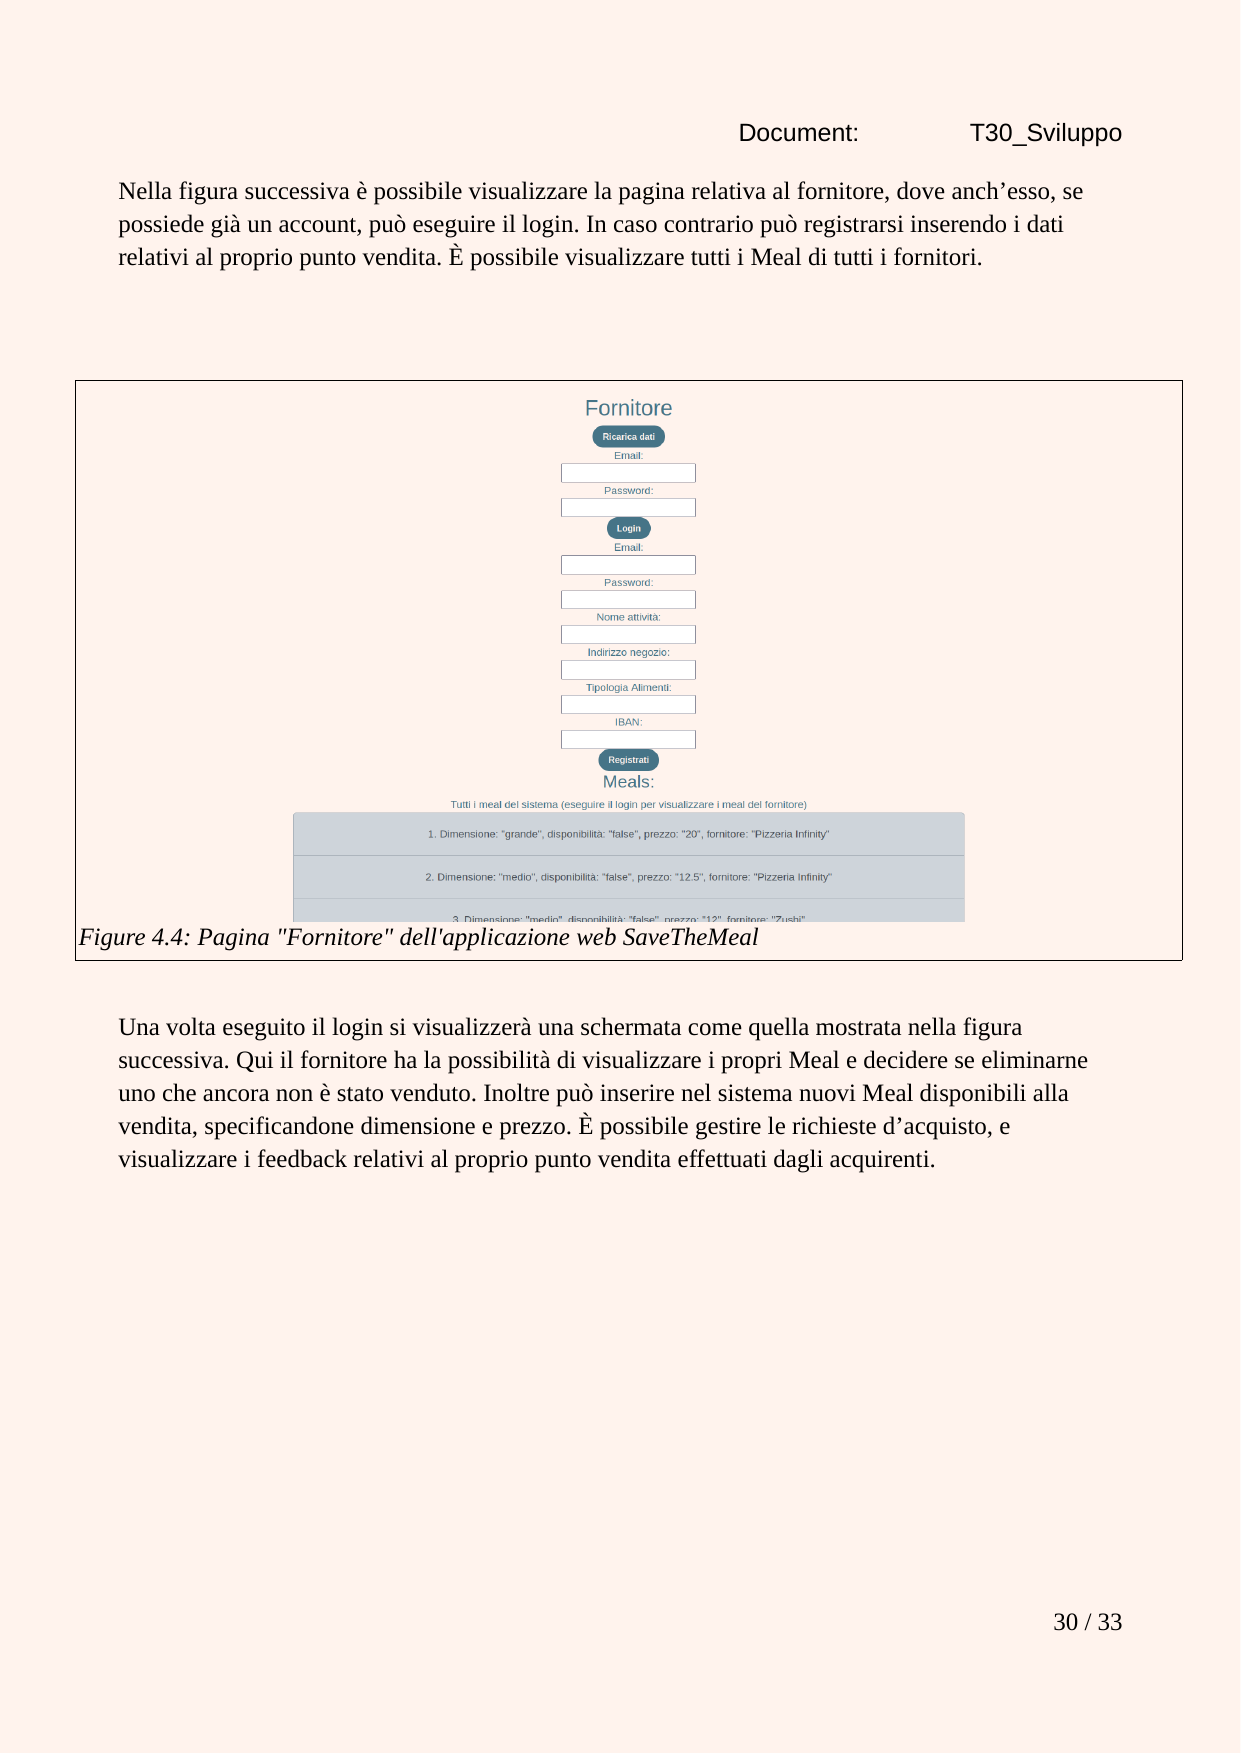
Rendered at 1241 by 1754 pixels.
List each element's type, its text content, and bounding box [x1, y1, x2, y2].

text Una volta eseguito il login si visualizzerà una schermata come quella mostrata nella figura successiva. Qui il fornitore ha la possibilità di visualizzare i propri Meal e decidere se eliminarne uno che ancora non è stato venduto. Inoltre può inserire nel sistema nuovi Meal disponibili alla vendita, specificandone dimensione e prezzo. È possibile gestire le richieste d’acquisto, e visualizzare i feedback relativi al proprio punto vendita effettuati dagli acquirenti. [118, 1012, 1122, 1173]
picture [126, 395, 1131, 922]
text Figure 4.4: Pagina "Fornitore" dell'applicazione web SaveTheMeal [78, 922, 1179, 950]
text Nella figura successiva è possibile visualizzare la pagina relativa al fornitore, dove anch’esso, se possiede già un account, può eseguire il login. In caso contrario può registrarsi inserendo i dati relativi al proprio punto vendita. È possibile visualizzare tutti i Meal di tutti i fornitori. [118, 176, 1122, 271]
